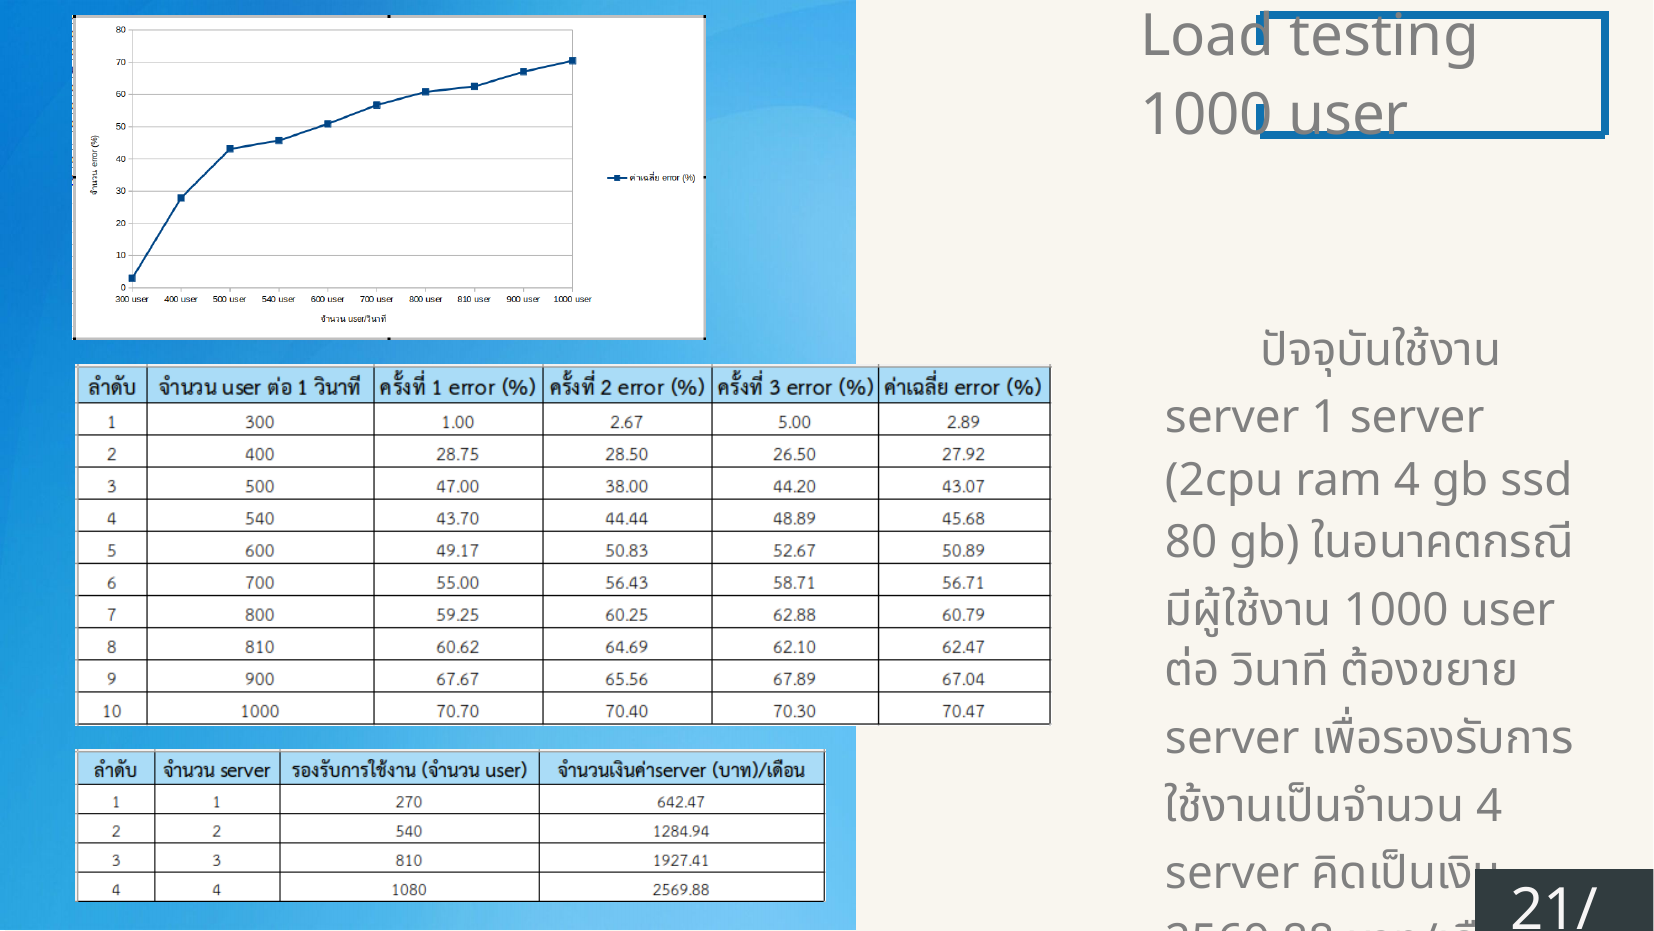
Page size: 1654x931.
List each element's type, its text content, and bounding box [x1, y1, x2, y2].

text_box ปัจจุบันใช้งาน server 1 server (2cpu ram 4 gb ssd 80 gb) ในอนาคตกรณีมีผู้ใช้งาน 1000 user ต่อ วินาที ต้องขยาย server เพื่อรองรับการใช้งานเป็นจำนวน 4 server คิดเป็นเงิน 2569.88 บาท/เดือน ต้นทุนต่อผู้ใช้งานคิดเป็น 2.4 บาท / คน / เดือน [1150, 316, 1606, 825]
picture [1315, 926, 1327, 931]
text_box 21/33 [1495, 860, 1636, 931]
title Load testing 1000 user [1140, 0, 1606, 151]
picture [0, 0, 1654, 931]
picture [1289, 926, 1301, 931]
picture [1250, 926, 1262, 931]
